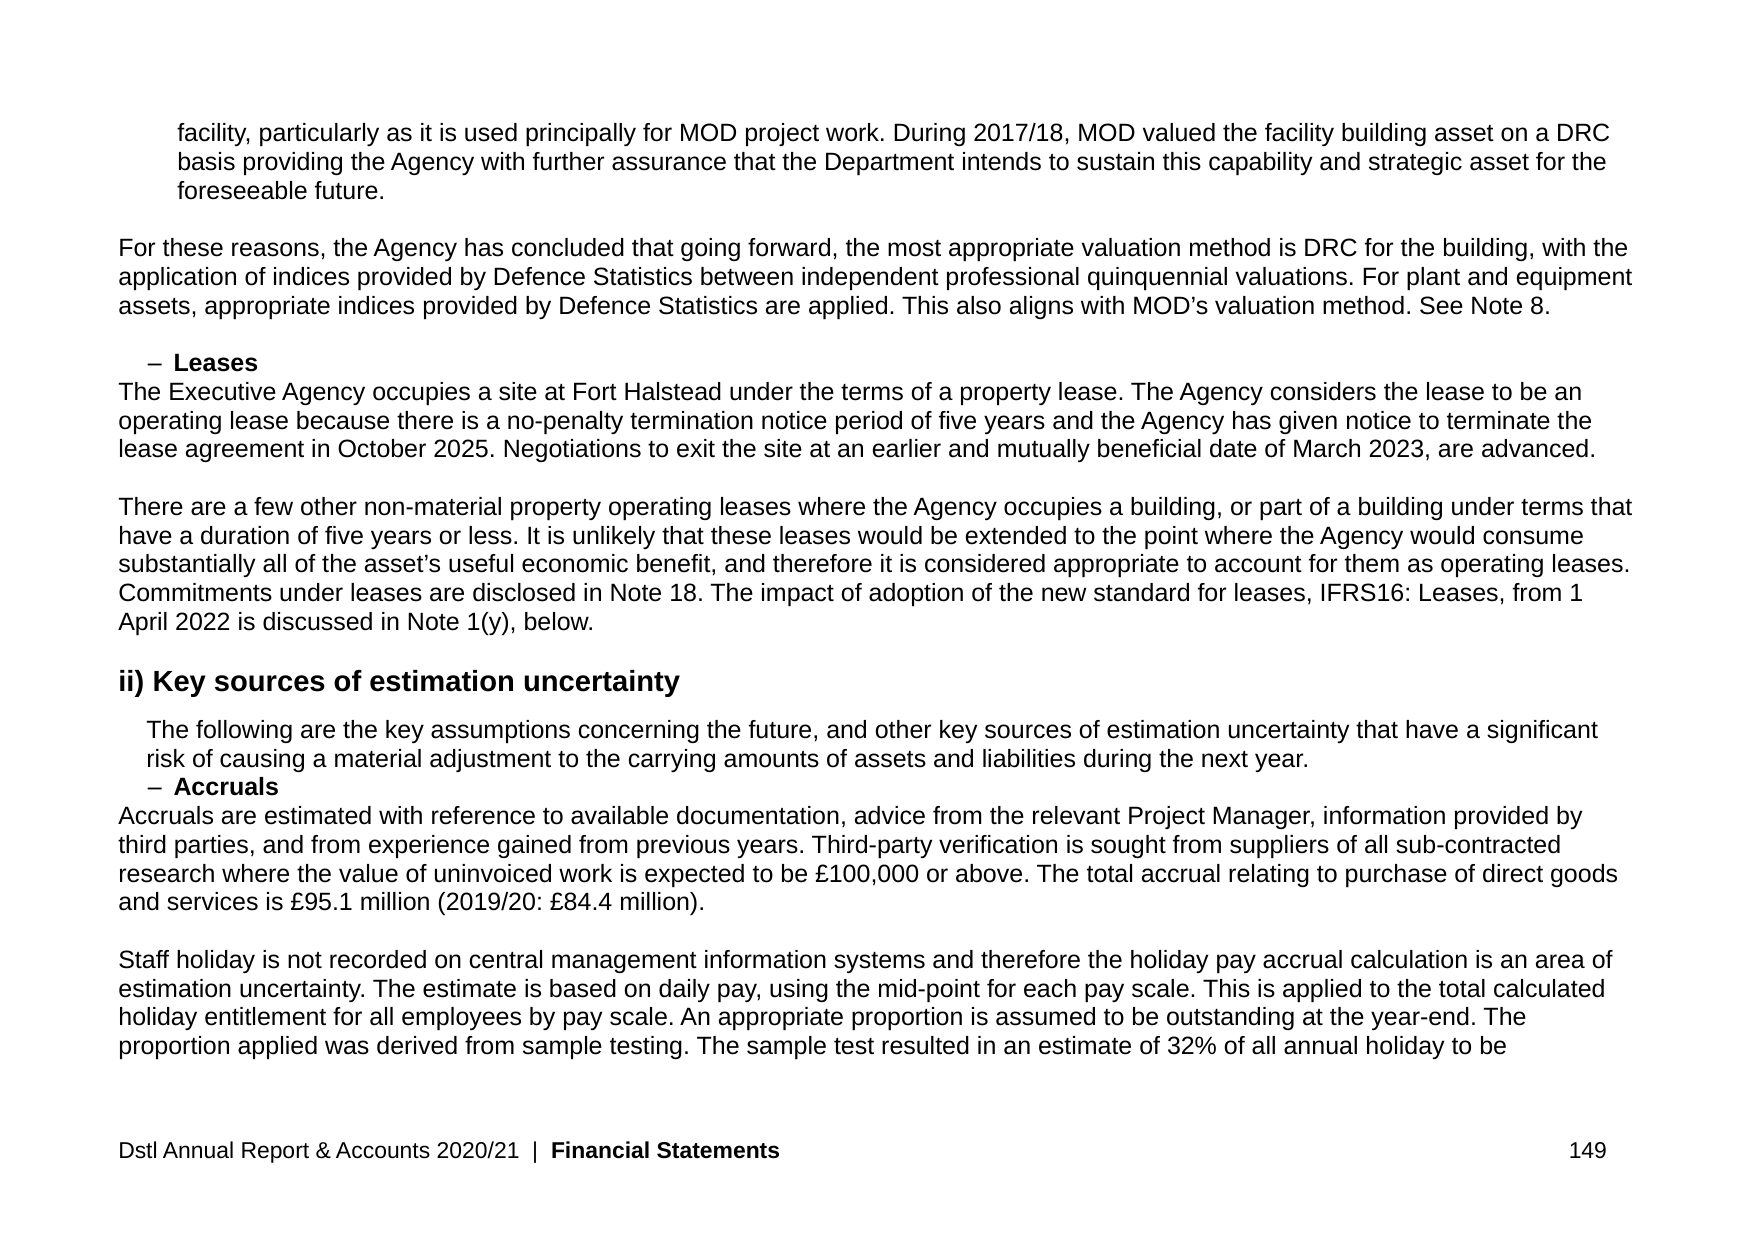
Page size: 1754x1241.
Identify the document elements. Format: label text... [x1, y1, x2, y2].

list Accruals [148, 772, 1636, 801]
text There are a few other non-material property operating leases where the Agency occupies a building, or part of a building under terms that have a duration of five years or less. It is unlikely that these leases would be extended to the point where the Agency would consume substantially all of the asset’s useful economic benefit, and therefore it is considered appropriate to account for them as operating leases. Commitments under leases are disclosed in Note 18. The impact of adoption of the new standard for leases, IFRS16: Leases, from 1 April 2022 is discussed in Note 1(y), below. [118, 492, 1636, 636]
subtitle Key sources of estimation uncertainty [118, 664, 1636, 698]
text facility, particularly as it is used principally for MOD project work. During 2017/18, MOD valued the facility building asset on a DRC basis providing the Agency with further assurance that the Department intends to sustain this capability and strategic asset for the foreseeable future. [177, 118, 1636, 233]
text For these reasons, the Agency has concluded that going forward, the most appropriate valuation method is DRC for the building, with the application of indices provided by Defence Statistics between independent professional quinquennial valuations. For plant and equipment assets, appropriate indices provided by Defence Statistics are applied. This also aligns with MOD’s valuation method. See Note 8. [118, 233, 1636, 348]
list Leases [148, 348, 1636, 377]
text Accruals are estimated with reference to available documentation, advice from the relevant Project Manager, information provided by third parties, and from experience gained from previous years. Third-party verification is sought from suppliers of all sub-contracted research where the value of uninvoiced work is expected to be £100,000 or above. The total accrual relating to purchase of direct goods and services is £95.1 million (2019/20: £84.4 million). [118, 801, 1636, 916]
text The Executive Agency occupies a site at Fort Halstead under the terms of a property lease. The Agency considers the lease to be an operating lease because there is a no-penalty termination notice period of five years and the Agency has given notice to terminate the lease agreement in October 2025. Negotiations to exit the site at an earlier and mutually beneficial date of March 2023, are advanced. [118, 377, 1636, 492]
text Staff holiday is not recorded on central management information systems and therefore the holiday pay accrual calculation is an area of estimation uncertainty. The estimate is based on daily pay, using the mid-point for each pay scale. This is applied to the total calculated holiday entitlement for all employees by pay scale. An appropriate proportion is assumed to be outstanding at the year-end. The proportion applied was derived from sample testing. The sample test resulted in an estimate of 32% of all annual holiday to be [118, 945, 1636, 1060]
text The following are the key assumptions concerning the future, and other key sources of estimation uncertainty that have a significant risk of causing a material adjustment to the carrying amounts of assets and liabilities during the next year. [118, 715, 1636, 772]
